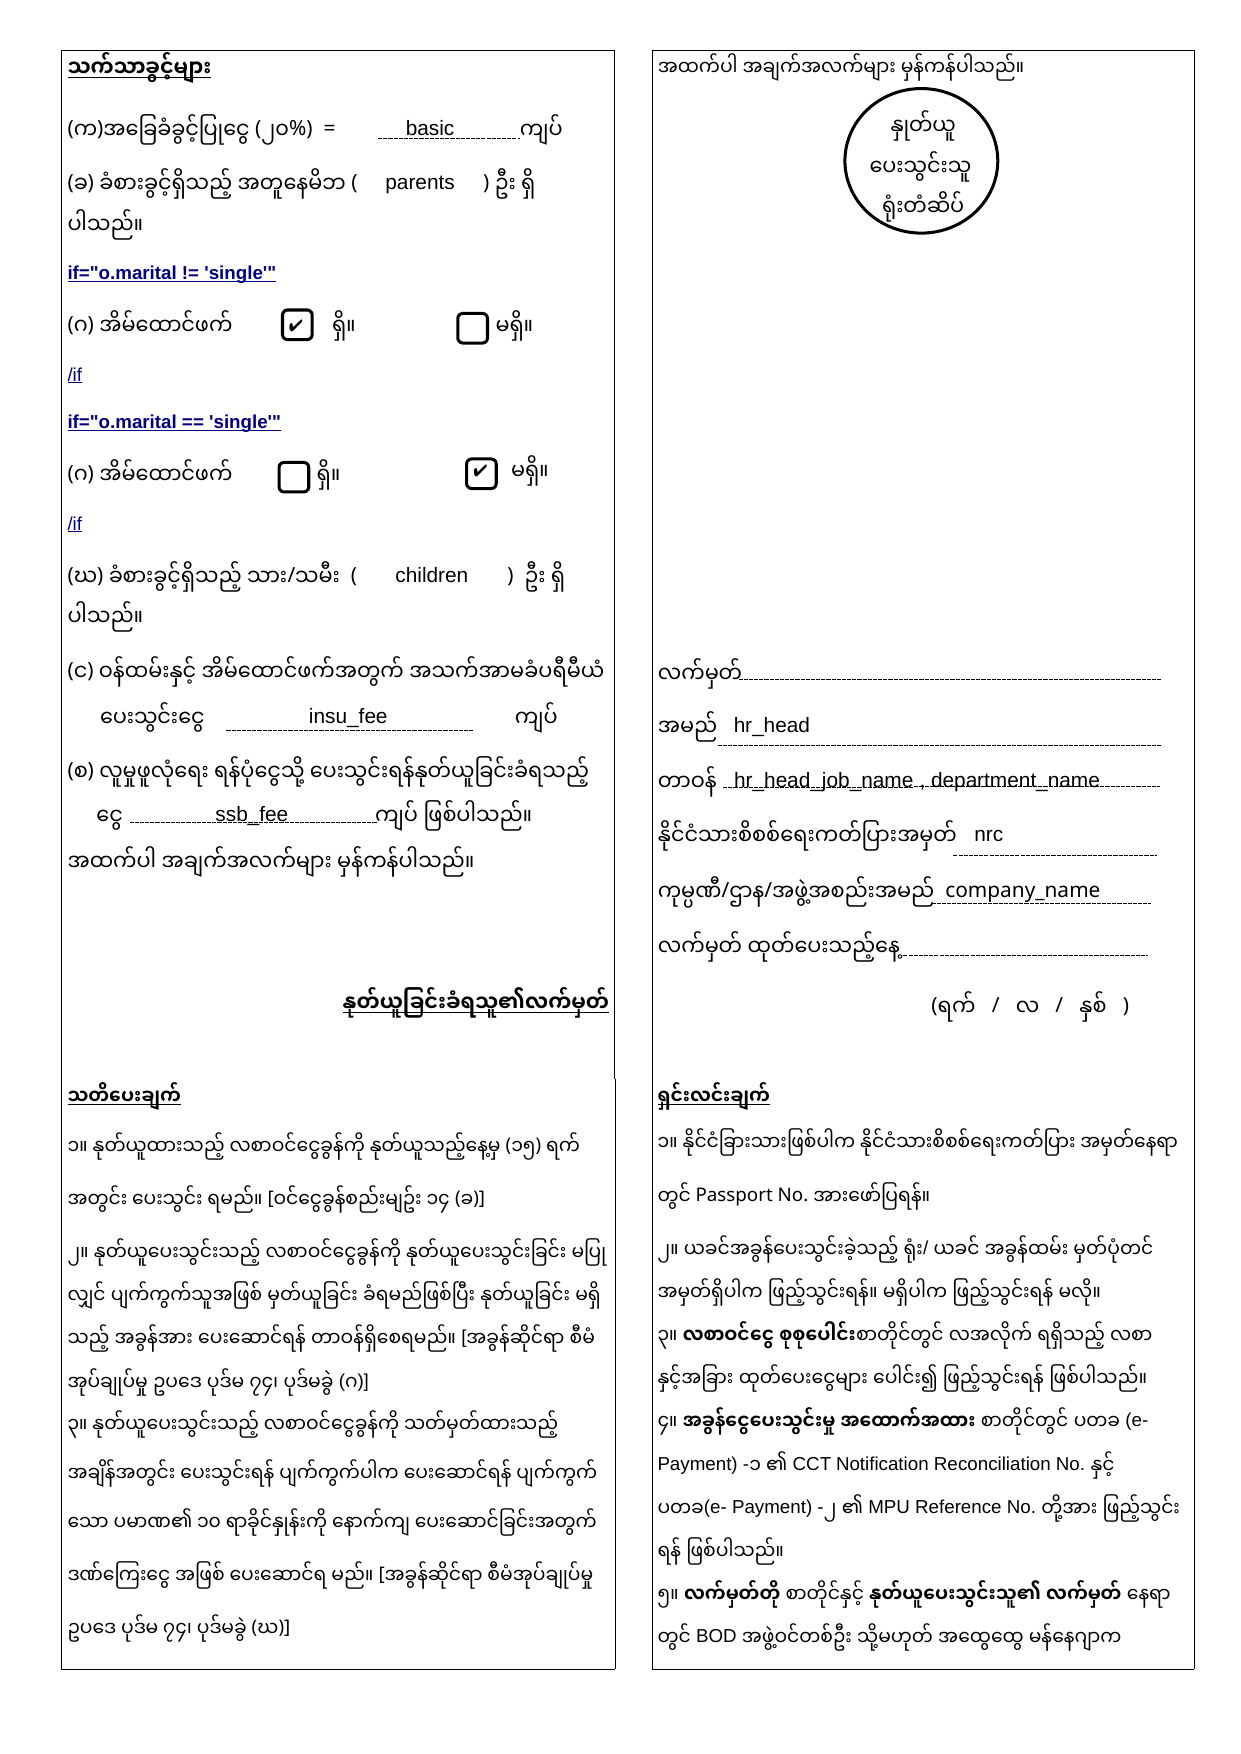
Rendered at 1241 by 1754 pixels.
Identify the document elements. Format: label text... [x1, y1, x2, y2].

table_cell /if [62, 507, 614, 554]
table_cell ၁။ နုတ်ယူထားသည့် လစာဝင်ငွေခွန်ကို နုတ်ယူသည့်နေ့မှ (၁၅) ရက်အတွင်း ပေးသွင်း ရမည်။ [ဝင်ငွေခွန်စည်းမျဥ်း ၁၄ (ခ)] ၂။ နုတ်ယူ‌ပေးသွင်းသည့် လစာဝင်ငွေခွန်ကို နုတ်ယူ‌ပေးသွင်းခြင်း မပြုလျှင် ပျက်ကွက်သူအဖြစ် မှတ်ယူခြင်း ခံရမည်ဖြစ်ပြီး နုတ်ယူခြင်း မရှိသည့် အခွန်အား ပေးဆောင်ရန် တာဝန်ရှိစေရမည်။ [အခွန်ဆိုင်ရာ စီမံအုပ်ချုပ်မှု ဥပဒေ ပုဒ်မ ၇၄၊ ပုဒ်မခွဲ (ဂ)] ၃။ နုတ်ယူပေးသွင်းသည့် လစာဝင်‌ငွေခွန်ကို သတ်မှတ်ထားသည့် အချိန်အတွင်း ပေးသွင်းရန် ပျက်ကွက်ပါက ပေးဆောင်ရန် ပျက်ကွက်သော ပမာဏ၏ ၁၀ ရာခိုင်နှုန်းကို နောက်ကျ ပေးဆောင်ခြင်းအတွက် ဒဏ်ကြေးငွေ အဖြစ် ပေးဆောင်ရ မည်။ [အခွန်ဆိုင်ရာ စီမံအုပ်ချုပ်မှု ဥပဒေ ပုဒ်မ ၇၄၊ ပုဒ်မခွဲ (ဃ)] [62, 1125, 615, 1669]
table_cell ရှိ။ [246, 453, 430, 507]
table_cell (ဂ) အိမ်ထောင်ဖက် [62, 453, 246, 507]
table_cell [615, 107, 652, 161]
table_cell [653, 1039, 1194, 1079]
table_cell [653, 554, 1194, 649]
table_cell [653, 256, 1194, 304]
table_cell ရှိ။ [246, 304, 430, 358]
table_cell (ဂ) အိမ်ထောင်ဖက် [62, 304, 246, 358]
table_cell ၁။ နိုင်ငံခြားသားဖြစ်ပါက နိုင်ငံသားစိစစ်ရေးကတ်ပြား အမှတ်နေရာတွင် Passport No. အားဖော်ပြရန်။ ၂။ ယခင်အခွန်ပေးသွင်းခဲ့သည့် ရုံး/ ယခင် အခွန်ထမ်း မှတ်ပုံတင်အမှတ်ရှိပါက ဖြည့်သွင်းရန်။ မရှိပါက ဖြည့်သွင်းရန် မလို။ ၃။ လစာဝင်ငွေ စုစုပေါင်းစာတိုင်တွင် လအလိုက် ရရှိသည့် လစာ နှင့်အခြား ထုတ်ပေးငွေများ ပေါင်း၍ ဖြည့်သွင်းရန် ဖြစ်ပါသည်။ ၄။ အခွန်ငွေပေးသွင်းမှု အထောက်အထား စာတိုင်တွင် ပတခ (e- Payment) -၁ ၏ CCT Notification Reconciliation No. နှင့် ပတခ(e- Payment) -၂ ၏ MPU Reference No. တို့အား ဖြည့်သွင်းရန် ဖြစ်ပါသည်။ ၅။ လက်မှတ်တို စာတိုင်နှင့် နုတ်ယူပေးသွင်းသူ၏ လက်မှတ် နေရာတွင် BOD အဖွဲ့ဝင်တစ်ဦး သို့မဟုတ် အထွေထွေ မန်နေဂျာက [653, 1125, 1194, 1669]
table_cell [615, 985, 652, 1039]
table_cell နုတ်ယူခြင်းခံရသူ၏လက်မှတ် [62, 985, 614, 1039]
table_cell [615, 1039, 652, 1079]
table_cell [653, 507, 1194, 554]
table_cell [615, 256, 652, 304]
table_cell [615, 405, 652, 452]
table_header ရှင်းလင်းချက် [653, 1079, 1194, 1125]
table_cell [615, 453, 652, 507]
table_cell လက်မှတ် အမည် hr_head တာဝန် hr_head_job_name , department_name နိုင်ငံသားစိစစ်ရေးကတ်ပြားအမှတ် nrc ကုမ္ပဏီ/ဌာန/အဖွဲ့အစည်းအမည် company_name လက်မှတ် ထုတ်ပေးသည့်‌နေ့ [653, 649, 1194, 984]
table_header [615, 50, 652, 107]
table_cell [62, 1039, 614, 1079]
table_cell [653, 358, 1194, 405]
table_cell [653, 304, 1194, 358]
table_cell [615, 507, 652, 554]
table_cell (က)အခြေခံခွင့်ပြုငွေ (၂၀%) = basic ကျပ် [62, 107, 614, 161]
table_cell (င) ဝန်ထမ်းနှင့် အိမ်ထောင်ဖက်အတွက် အသက်အာမခံပရီမီယံ ပေးသွင်းငွေ insu_fee ကျပ် [62, 649, 614, 749]
table_cell နှုတ်ယူ ပေးသွင်းသူ ရုံးတံဆိပ် [653, 107, 1194, 256]
table_cell (ဃ) ခံစားခွင့်ရှိသည့် သား/သမီး ( children ) ဦး ရှိပါသည်။ [62, 554, 614, 649]
table_cell (ရက် / လ / နှစ် ) [653, 985, 1194, 1039]
table_cell if="o.marital != 'single'" [62, 256, 614, 304]
table_cell (ခ) ခံစားခွင့်ရှိသည့် အတူနေမိဘ ( parents ) ဦး ရှိပါသည်။ [62, 161, 614, 256]
table_cell [615, 843, 652, 984]
table_header အထက်ပါ အချက်အလက်များ မှန်ကန်ပါသည်။ [653, 51, 1194, 107]
table_cell [615, 304, 652, 358]
table_cell [653, 405, 1194, 452]
table_cell [615, 358, 652, 405]
table_cell [615, 750, 652, 843]
table_cell မရှိ။ [430, 453, 614, 507]
table_header သက်သာခွင့်များ [62, 51, 614, 107]
table_cell မရှိ။ [430, 304, 614, 358]
table_cell [615, 649, 652, 749]
table_cell [615, 161, 652, 256]
table_cell [653, 453, 1194, 507]
table_cell [615, 554, 652, 649]
table_cell /if [62, 358, 614, 405]
table_cell [616, 1125, 652, 1669]
table_cell (စ) လူမှုဖူလုံရေး ရန်ပုံငွေသို့ ပေးသွင်းရန်နုတ်ယူခြင်းခံရသည့် ငွေ ssb_fee ကျပ် ဖြစ်ပါသည်။ [62, 750, 614, 843]
table_cell အထက်ပါ အချက်အလက်များ မှန်ကန်ပါသည်။ [62, 843, 614, 984]
table_header [616, 1079, 652, 1125]
table_cell if="o.marital == 'single'" [62, 405, 614, 452]
table_header သတိပေးချက် [62, 1079, 615, 1125]
